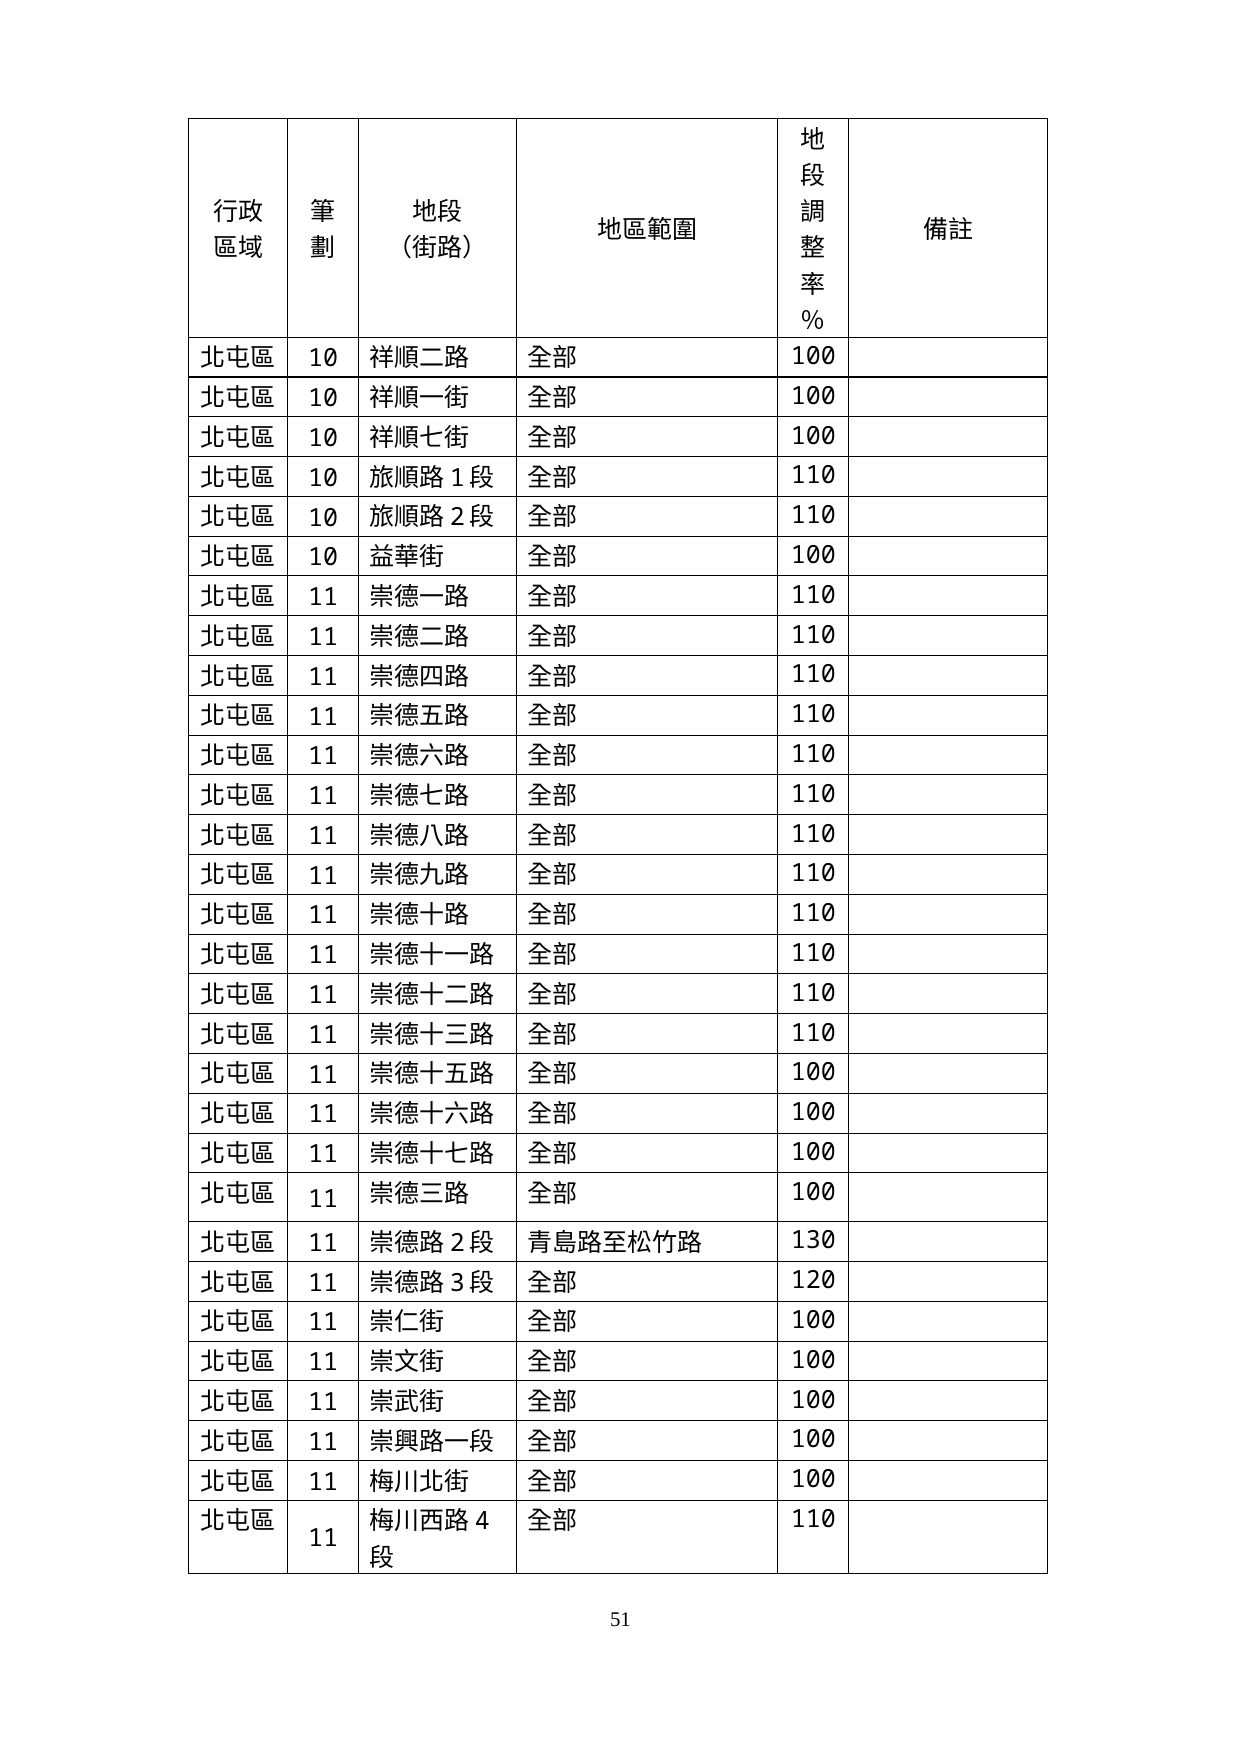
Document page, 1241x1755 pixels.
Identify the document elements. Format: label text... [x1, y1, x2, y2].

table_cell 11 [288, 1501, 358, 1573]
table_cell 崇德十七路 [359, 1134, 516, 1172]
table_cell 110 [778, 1501, 848, 1573]
table_cell 11 [288, 895, 358, 933]
table_cell 北屯區 [189, 1501, 287, 1573]
table_cell 全部 [517, 338, 777, 376]
table_cell 北屯區 [189, 974, 287, 1013]
table_cell 祥順七街 [359, 417, 516, 456]
table_cell 全部 [517, 974, 777, 1013]
table_cell 110 [778, 855, 848, 894]
table_cell 11 [288, 974, 358, 1013]
table_header 備註 [849, 119, 1047, 337]
table_cell 全部 [517, 815, 777, 854]
table_cell 全部 [517, 855, 777, 894]
table_cell [849, 1342, 1047, 1380]
table_cell 北屯區 [189, 1014, 287, 1053]
table_cell 11 [288, 1222, 358, 1261]
table_cell 北屯區 [189, 576, 287, 615]
table_cell 崇德十二路 [359, 974, 516, 1013]
table_cell 全部 [517, 1094, 777, 1132]
table_cell [849, 378, 1047, 416]
table_cell 北屯區 [189, 338, 287, 376]
table_cell 11 [288, 935, 358, 973]
table_cell 崇德路2段 [359, 1222, 516, 1261]
table_cell 北屯區 [189, 815, 287, 854]
table_cell [849, 1134, 1047, 1172]
table_cell 11 [288, 656, 358, 695]
table_cell [849, 736, 1047, 774]
table_cell [849, 855, 1047, 894]
table_cell [849, 1054, 1047, 1093]
table_cell [849, 616, 1047, 655]
table_cell 旅順路1段 [359, 457, 516, 496]
table_cell [849, 895, 1047, 933]
table_cell 11 [288, 1094, 358, 1132]
table_cell 110 [778, 1014, 848, 1053]
table_cell 100 [778, 1421, 848, 1460]
table_cell 全部 [517, 378, 777, 416]
table_cell 全部 [517, 1381, 777, 1420]
table_cell 100 [778, 537, 848, 575]
table_cell 全部 [517, 576, 777, 615]
table_cell 北屯區 [189, 895, 287, 933]
table_cell 110 [778, 974, 848, 1013]
table_cell 北屯區 [189, 457, 287, 496]
table_cell 11 [288, 1054, 358, 1093]
table_cell [849, 935, 1047, 973]
table_cell 110 [778, 775, 848, 814]
table_cell [849, 1381, 1047, 1420]
table_cell 11 [288, 1014, 358, 1053]
table_cell 北屯區 [189, 1222, 287, 1261]
table_cell 北屯區 [189, 1173, 287, 1221]
table_cell 110 [778, 736, 848, 774]
table_cell 崇德五路 [359, 696, 516, 734]
table_cell [849, 1262, 1047, 1301]
table_cell 全部 [517, 537, 777, 575]
table_cell 崇德二路 [359, 616, 516, 655]
table_cell 100 [778, 1094, 848, 1132]
table_cell 全部 [517, 775, 777, 814]
table_cell [849, 417, 1047, 456]
table_cell [849, 1094, 1047, 1132]
table_cell 全部 [517, 895, 777, 933]
table_cell 崇德十六路 [359, 1094, 516, 1132]
table_cell 全部 [517, 1501, 777, 1573]
table_cell 110 [778, 656, 848, 695]
table_cell 崇德九路 [359, 855, 516, 894]
table_cell 110 [778, 616, 848, 655]
table_cell 100 [778, 1461, 848, 1500]
table_cell 北屯區 [189, 1461, 287, 1500]
table_cell 11 [288, 1302, 358, 1341]
table_cell [849, 1014, 1047, 1053]
table_cell 北屯區 [189, 1302, 287, 1341]
table_cell 崇德十路 [359, 895, 516, 933]
table_cell 北屯區 [189, 935, 287, 973]
table_cell 祥順一街 [359, 378, 516, 416]
table_cell 北屯區 [189, 1094, 287, 1132]
table_cell 北屯區 [189, 855, 287, 894]
table_cell [849, 1501, 1047, 1573]
table_cell 全部 [517, 935, 777, 973]
table_cell 崇武街 [359, 1381, 516, 1420]
table_cell 10 [288, 457, 358, 496]
table_cell 110 [778, 497, 848, 536]
table_cell 全部 [517, 1421, 777, 1460]
table_cell 110 [778, 457, 848, 496]
table_cell 110 [778, 576, 848, 615]
table_cell 全部 [517, 696, 777, 734]
table_cell 青島路至松竹路 [517, 1222, 777, 1261]
table_header 地區範圍 [517, 119, 777, 337]
table_cell 崇興路一段 [359, 1421, 516, 1460]
table_cell [849, 1173, 1047, 1221]
table_cell [849, 457, 1047, 496]
table_cell [849, 1302, 1047, 1341]
table_header 行政 區域 [189, 119, 287, 337]
table_cell 100 [778, 1054, 848, 1093]
table_cell 100 [778, 417, 848, 456]
table_cell [849, 537, 1047, 575]
table_cell [849, 1222, 1047, 1261]
table_cell 崇德十五路 [359, 1054, 516, 1093]
table_cell 崇德十一路 [359, 935, 516, 973]
table_cell [849, 974, 1047, 1013]
table_cell 100 [778, 1381, 848, 1420]
table_cell 10 [288, 537, 358, 575]
table_cell 10 [288, 338, 358, 376]
table_header 筆劃 [288, 119, 358, 337]
table_cell 11 [288, 1421, 358, 1460]
table_cell 北屯區 [189, 1262, 287, 1301]
table_cell 11 [288, 1381, 358, 1420]
table_cell 全部 [517, 497, 777, 536]
table_cell 全部 [517, 1342, 777, 1380]
table_cell 11 [288, 1134, 358, 1172]
table_header 地段 （街路） [359, 119, 516, 337]
table_cell 100 [778, 1342, 848, 1380]
table_cell 崇仁街 [359, 1302, 516, 1341]
table_cell 北屯區 [189, 1421, 287, 1460]
table_cell 北屯區 [189, 497, 287, 536]
table_cell 11 [288, 1262, 358, 1301]
table_cell [849, 775, 1047, 814]
table_cell [849, 696, 1047, 734]
table_cell 130 [778, 1222, 848, 1261]
table_cell [849, 576, 1047, 615]
table_cell [849, 497, 1047, 536]
table_cell 100 [778, 1302, 848, 1341]
table_cell 全部 [517, 417, 777, 456]
table_cell 北屯區 [189, 378, 287, 416]
table_cell 北屯區 [189, 696, 287, 734]
table_cell 11 [288, 736, 358, 774]
table_cell 11 [288, 576, 358, 615]
table_cell 旅順路2段 [359, 497, 516, 536]
table_cell 全部 [517, 616, 777, 655]
table_cell 11 [288, 696, 358, 734]
table_cell 崇德六路 [359, 736, 516, 774]
table_cell 北屯區 [189, 616, 287, 655]
table_cell 全部 [517, 1302, 777, 1341]
table_cell 崇德一路 [359, 576, 516, 615]
table_cell 10 [288, 417, 358, 456]
table_cell 11 [288, 1173, 358, 1221]
table_cell 11 [288, 616, 358, 655]
table_cell [849, 815, 1047, 854]
table_cell 崇文街 [359, 1342, 516, 1380]
table_cell 全部 [517, 1014, 777, 1053]
table_cell 崇德十三路 [359, 1014, 516, 1053]
table_cell 10 [288, 497, 358, 536]
table_cell 崇德八路 [359, 815, 516, 854]
table_cell 北屯區 [189, 1054, 287, 1093]
table_cell 全部 [517, 656, 777, 695]
table_cell 北屯區 [189, 417, 287, 456]
table_cell [849, 338, 1047, 376]
table_cell 全部 [517, 1134, 777, 1172]
table_cell 全部 [517, 1173, 777, 1221]
table_cell 100 [778, 1134, 848, 1172]
table_cell 益華街 [359, 537, 516, 575]
table_cell 北屯區 [189, 537, 287, 575]
table_cell 全部 [517, 1054, 777, 1093]
table_cell 11 [288, 1342, 358, 1380]
table_cell 北屯區 [189, 1134, 287, 1172]
table_cell 110 [778, 696, 848, 734]
table_cell 110 [778, 895, 848, 933]
table_cell 11 [288, 855, 358, 894]
table_cell 北屯區 [189, 656, 287, 695]
table_cell 11 [288, 1461, 358, 1500]
table_cell 崇德三路 [359, 1173, 516, 1221]
table_cell 全部 [517, 1262, 777, 1301]
table_cell 100 [778, 1173, 848, 1221]
table_cell [849, 1461, 1047, 1500]
table_cell 100 [778, 378, 848, 416]
table_cell [849, 656, 1047, 695]
table_header 地段調整率％ [778, 119, 848, 337]
table_cell 梅川北街 [359, 1461, 516, 1500]
table_cell 100 [778, 338, 848, 376]
table_cell 崇德七路 [359, 775, 516, 814]
table_cell 北屯區 [189, 1342, 287, 1380]
table_cell 北屯區 [189, 736, 287, 774]
table_cell 110 [778, 815, 848, 854]
table_cell 110 [778, 935, 848, 973]
table_cell 10 [288, 378, 358, 416]
table_cell 全部 [517, 457, 777, 496]
table_cell 崇德四路 [359, 656, 516, 695]
table_cell 梅川西路4段 [359, 1501, 516, 1573]
table_cell 北屯區 [189, 775, 287, 814]
table_cell 北屯區 [189, 1381, 287, 1420]
table_cell 祥順二路 [359, 338, 516, 376]
table_cell 11 [288, 775, 358, 814]
table_cell 120 [778, 1262, 848, 1301]
table_cell 全部 [517, 1461, 777, 1500]
table_cell [849, 1421, 1047, 1460]
table_cell 11 [288, 815, 358, 854]
table_cell 崇德路3段 [359, 1262, 516, 1301]
table_cell 全部 [517, 736, 777, 774]
